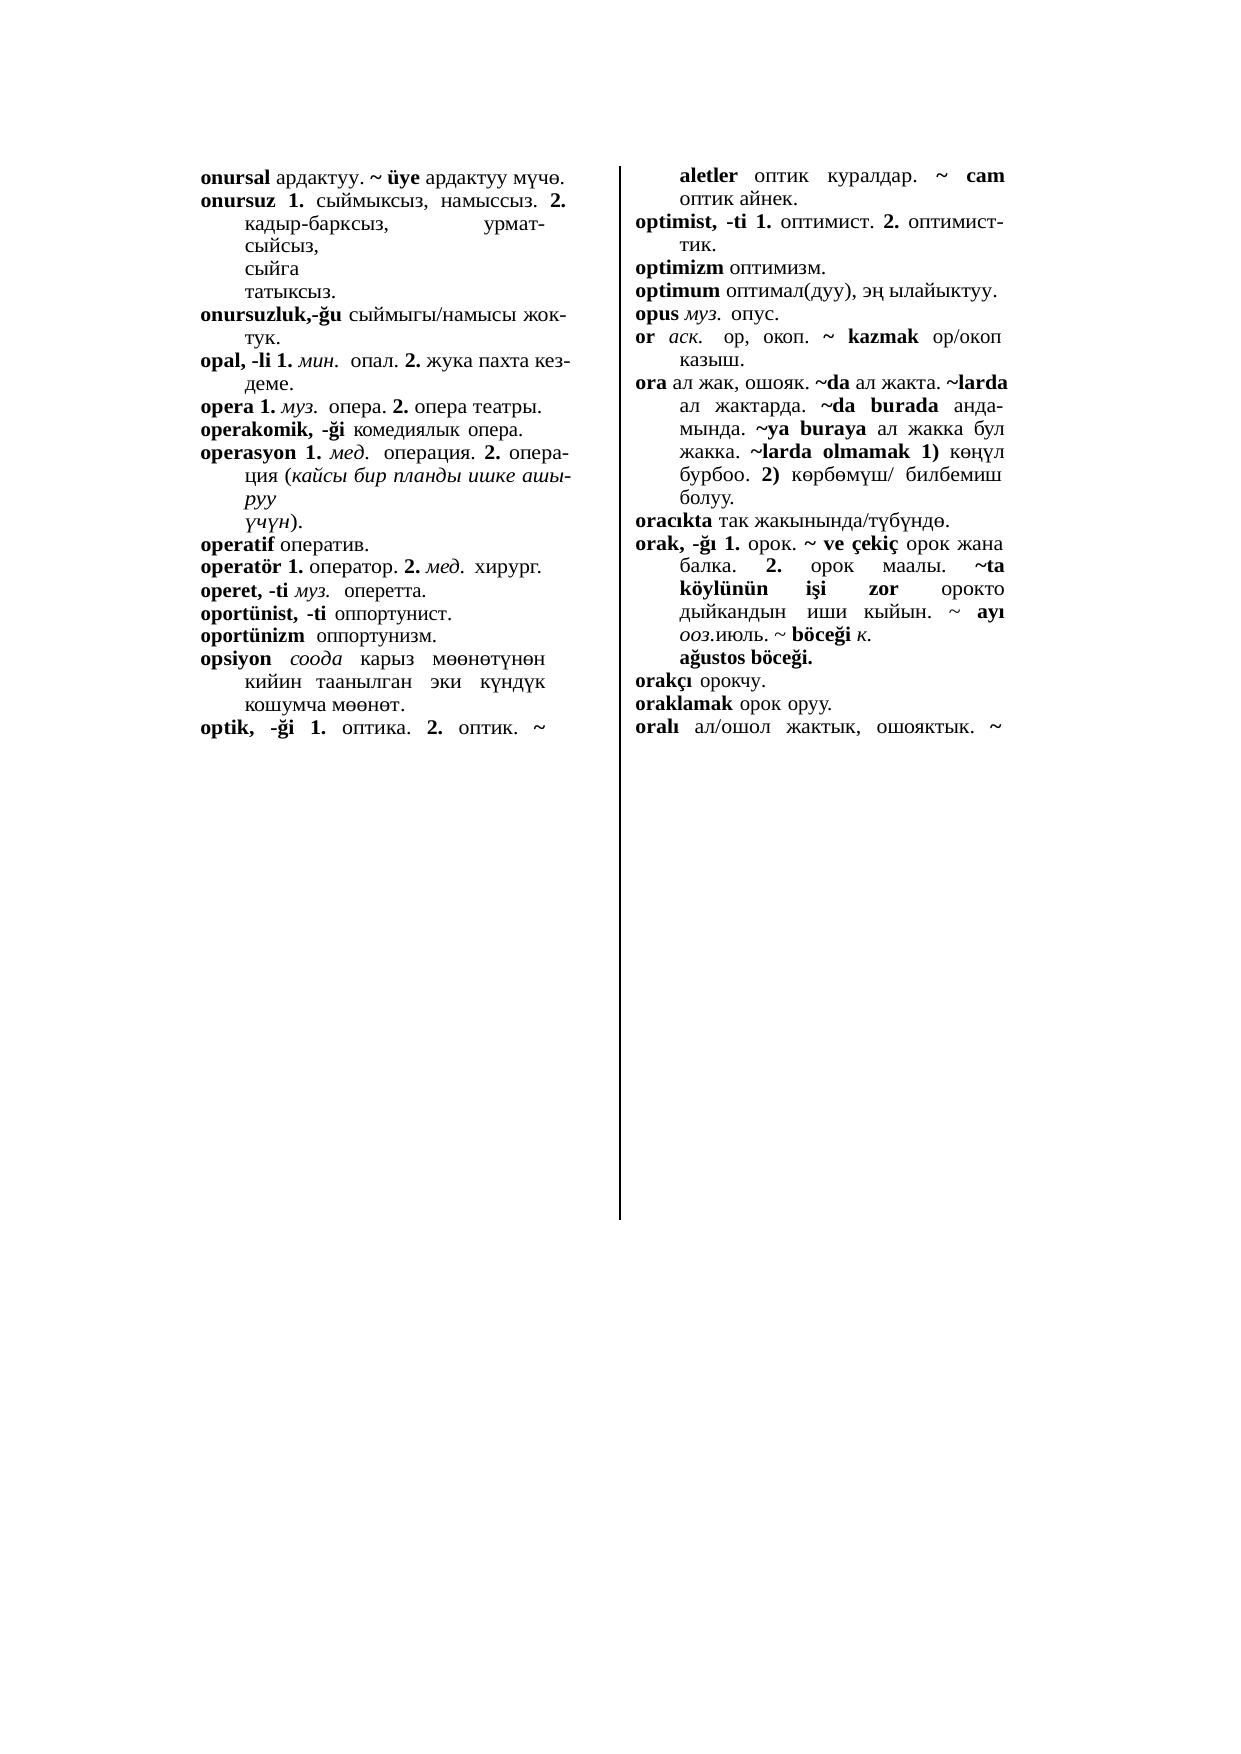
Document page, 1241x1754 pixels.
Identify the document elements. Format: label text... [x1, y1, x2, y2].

text optimizm оптимизм. [635, 256, 1014, 279]
text аletler оптик куралдар. ~ cam оптик айнек. [635, 164, 1005, 210]
text ağustos böceği. orakçı орокчу. oraklamak орок оруу. [635, 646, 861, 715]
text orak, -ğı 1. орок. ~ ve çekiç орок жана [635, 532, 1014, 554]
text мында. ~ya buraya ал жакка бул жакка. ~larda olmamak 1) көңүл бурбоо. 2) көрбөмүш/ билбемиш [679, 417, 1005, 486]
text казыш. [679, 348, 746, 371]
text onursal ардактуу. ~ üye ардактуу мүчө. [200, 164, 577, 189]
text onursuz 1. сыймыксыз, намыссыз. 2. [200, 189, 577, 212]
text ora ал жак, ошояк. ~da ал жакта. ~larda [635, 371, 1054, 394]
text opsiyon соода карыз мөөнөтүнөн кийин таанылган эки күндүк кошумча мөөнөт. [200, 647, 545, 716]
text operatif оператив. [200, 533, 551, 556]
text opus муз. опус. [635, 302, 1054, 325]
text ал жактарда. ~da burada анда- [679, 394, 1005, 417]
text optik, -ği 1. оптика. 2. оптик. ~ [200, 716, 545, 739]
text operasyon 1. мед. операция. 2. опера- ция (кайсы бир планды ишке ашы- [200, 441, 574, 487]
text балка. 2. орок маалы. ~ta köylünün işi zor орокто дыйкандын иши кыйын. ~ ayı ооз.июль. ~ böceği к. [679, 554, 1005, 646]
text operet, -ti муз. оперетта. oportünist, -ti оппортунист. oportünizm оппортунизм. [200, 579, 497, 647]
text opera 1. муз. опера. 2. опера театры. [200, 395, 568, 418]
text operatör 1. оператор. 2. мед. хирург. [200, 556, 551, 578]
text кадыр-барксыз, урмат-сыйсыз, [244, 212, 545, 257]
text onursuzluk,-ğu сыймыгы/намысы жок- тук. [200, 303, 576, 349]
text operakomik, -ği комедиялык опера. [200, 418, 568, 441]
text oralı ал/ошол жактык, ошояктык. ~ [635, 715, 1054, 738]
text сыйга татыксыз. [244, 257, 374, 303]
text optimum оптимал(дуу), эң ылайыктуу. [635, 279, 1014, 302]
text oracıkta так жакынында/түбүндө. [635, 509, 1014, 532]
text болуу. [679, 486, 740, 509]
text or аск. ор, окоп. ~ kazmak ор/окоп [635, 325, 1054, 348]
text руу үчүн). [244, 487, 313, 533]
text opal, -li 1. мин. опал. 2. жука пахта кез- деме. [200, 349, 589, 395]
text optimist, -ti 1. оптимист. 2. оптимист- тик. [635, 211, 1005, 256]
